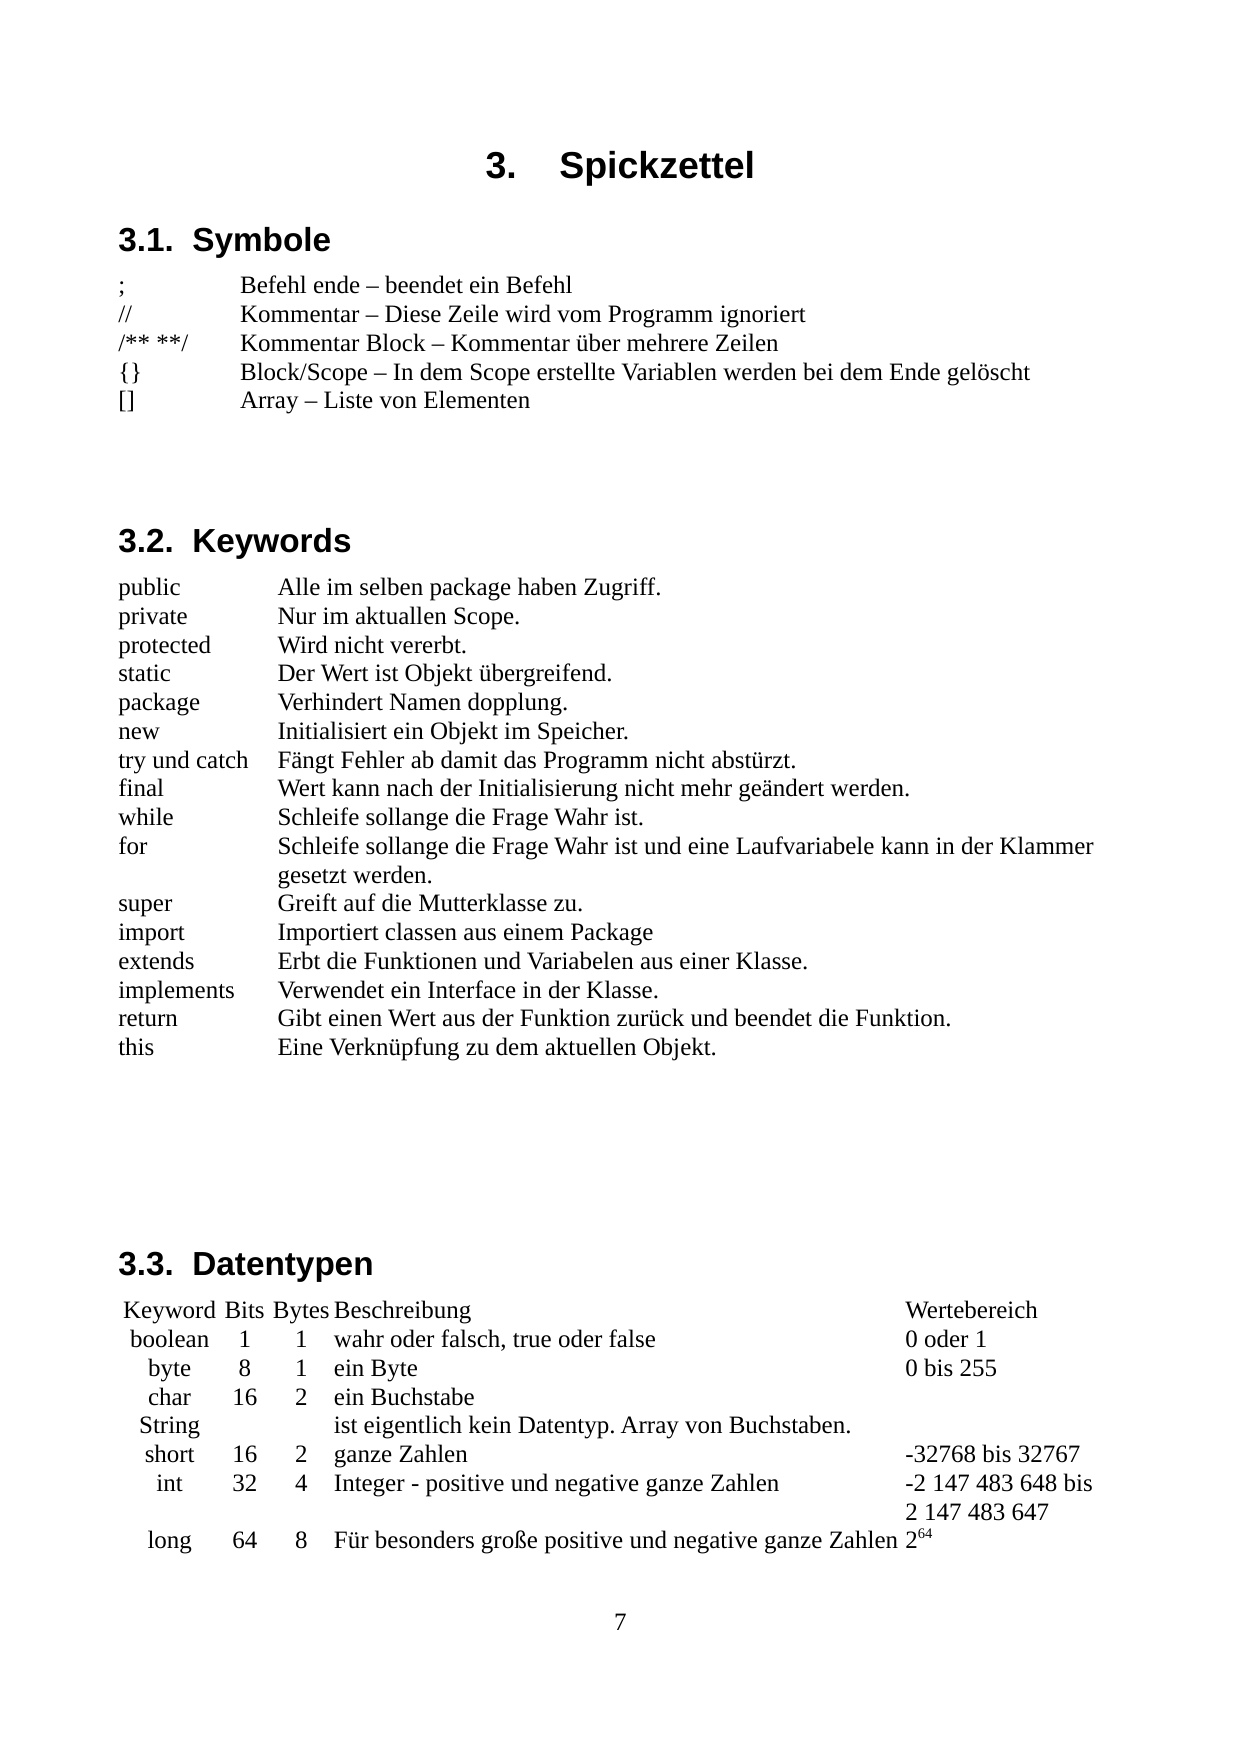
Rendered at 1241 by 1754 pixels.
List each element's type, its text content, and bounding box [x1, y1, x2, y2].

table_cell 16 [221, 1382, 268, 1410]
table_cell [240, 414, 1122, 443]
table_cell ganze Zahlen [334, 1439, 905, 1468]
table_cell Schleife sollange die Frage Wahr ist. [277, 802, 1122, 831]
table_cell [118, 443, 240, 472]
table_cell [118, 1119, 277, 1147]
table_cell Initialisiert ein Objekt im Speicher. [277, 716, 1122, 745]
table_cell Verhindert Namen dopplung. [277, 687, 1122, 716]
table_cell while [118, 802, 277, 831]
table_cell Für besonders große positive und negative ganze Zahlen [334, 1525, 905, 1554]
table_cell for [118, 831, 277, 888]
table_cell boolean [118, 1324, 221, 1353]
table_cell Eine Verknüpfung zu dem aktuellen Objekt. [277, 1032, 1122, 1061]
table_cell Wird nicht vererbt. [277, 630, 1122, 658]
table_cell 1 [268, 1324, 334, 1353]
table_cell 0 bis 255 [905, 1353, 1122, 1382]
table_cell 1 [268, 1353, 334, 1382]
table_cell [240, 443, 1122, 472]
table_cell Wert kann nach der Initialisierung nicht mehr geändert werden. [277, 774, 1122, 802]
table_cell 8 [221, 1353, 268, 1382]
table_cell [118, 1147, 277, 1176]
table_cell try und catch [118, 745, 277, 773]
table_cell [118, 472, 240, 501]
table_cell char [118, 1382, 221, 1410]
table_cell Erbt die Funktionen und Variabelen aus einer Klasse. [277, 946, 1122, 975]
table_cell Nur im aktuallen Scope. [277, 601, 1122, 630]
table_cell // [118, 299, 240, 328]
table_cell protected [118, 630, 277, 658]
table_cell 0 oder 1 [905, 1324, 1122, 1353]
table_cell Kommentar Block – Kommentar über mehrere Zeilen [240, 328, 1122, 357]
table_cell String [118, 1410, 221, 1439]
table_cell ein Byte [334, 1353, 905, 1382]
table_cell implements [118, 975, 277, 1003]
table_cell Fängt Fehler ab damit das Programm nicht abstürzt. [277, 745, 1122, 773]
table_cell extends [118, 946, 277, 975]
table_cell -32768 bis 32767 [905, 1439, 1122, 1468]
subtitle Datentypen [118, 1244, 1122, 1283]
table_cell [277, 1090, 1122, 1118]
table_cell import [118, 917, 277, 946]
table_cell [] [118, 386, 240, 414]
table_cell super [118, 889, 277, 917]
table_cell return [118, 1004, 277, 1032]
table_cell this [118, 1032, 277, 1061]
table_header Wertebereich [905, 1295, 1122, 1324]
table_cell [118, 1061, 277, 1090]
table_cell Block/Scope – In dem Scope erstellte Variablen werden bei dem Ende gelöscht [240, 357, 1122, 386]
table_header ; [118, 271, 240, 299]
table_cell Der Wert ist Objekt übergreifend. [277, 659, 1122, 687]
table_cell [268, 1410, 334, 1439]
table_cell [277, 1061, 1122, 1090]
table_cell 2 [268, 1382, 334, 1410]
table_cell [905, 1410, 1122, 1439]
table_cell /** **/ [118, 328, 240, 357]
table_cell 64 [221, 1525, 268, 1554]
subtitle Keywords [118, 521, 1122, 560]
table_cell 16 [221, 1439, 268, 1468]
table_cell Schleife sollange die Frage Wahr ist und eine Laufvariabele kann in der Klammer gesetzt werden. [277, 831, 1122, 888]
table_cell static [118, 659, 277, 687]
table_cell [118, 414, 240, 443]
table_cell wahr oder falsch, true oder false [334, 1324, 905, 1353]
table_cell [118, 1090, 277, 1118]
table_cell Gibt einen Wert aus der Funktion zurück und beendet die Funktion. [277, 1004, 1122, 1032]
table_header Alle im selben package haben Zugriff. [277, 572, 1122, 601]
table_cell 2 [268, 1439, 334, 1468]
table_cell 32 [221, 1468, 268, 1525]
table_header public [118, 572, 277, 601]
table_cell [277, 1119, 1122, 1147]
table_header Bits [221, 1295, 268, 1324]
table_header Befehl ende – beendet ein Befehl [240, 271, 1122, 299]
table_cell 4 [268, 1468, 334, 1525]
table_cell ein Buchstabe [334, 1382, 905, 1410]
table_cell package [118, 687, 277, 716]
table_cell Greift auf die Mutterklasse zu. [277, 889, 1122, 917]
table_cell Integer - positive und negative ganze Zahlen [334, 1468, 905, 1525]
table_cell long [118, 1525, 221, 1554]
table_header Keyword [118, 1295, 221, 1324]
table_cell ist eigentlich kein Datentyp. Array von Buchstaben. [334, 1410, 905, 1439]
table_cell private [118, 601, 277, 630]
table_header Beschreibung [334, 1295, 905, 1324]
table_cell {} [118, 357, 240, 386]
table_cell 8 [268, 1525, 334, 1554]
table_cell byte [118, 1353, 221, 1382]
table_cell Array – Liste von Elementen [240, 386, 1122, 414]
table_cell Importiert classen aus einem Package [277, 917, 1122, 946]
table_cell short [118, 1439, 221, 1468]
table_cell new [118, 716, 277, 745]
table_cell final [118, 774, 277, 802]
table_cell [277, 1147, 1122, 1176]
table_cell 1 [221, 1324, 268, 1353]
table_cell Verwendet ein Interface in der Klasse. [277, 975, 1122, 1003]
table_cell [221, 1410, 268, 1439]
table_cell -2 147 483 648 bis 2 147 483 647 [905, 1468, 1122, 1525]
table_cell int [118, 1468, 221, 1525]
table_cell [905, 1382, 1122, 1410]
table_cell Kommentar – Diese Zeile wird vom Programm ignoriert [240, 299, 1122, 328]
subtitle Spickzettel [118, 143, 1122, 186]
table_cell [240, 472, 1122, 501]
subtitle Symbole [118, 219, 1122, 258]
table_header Bytes [268, 1295, 334, 1324]
table_cell 264 [905, 1525, 1122, 1554]
